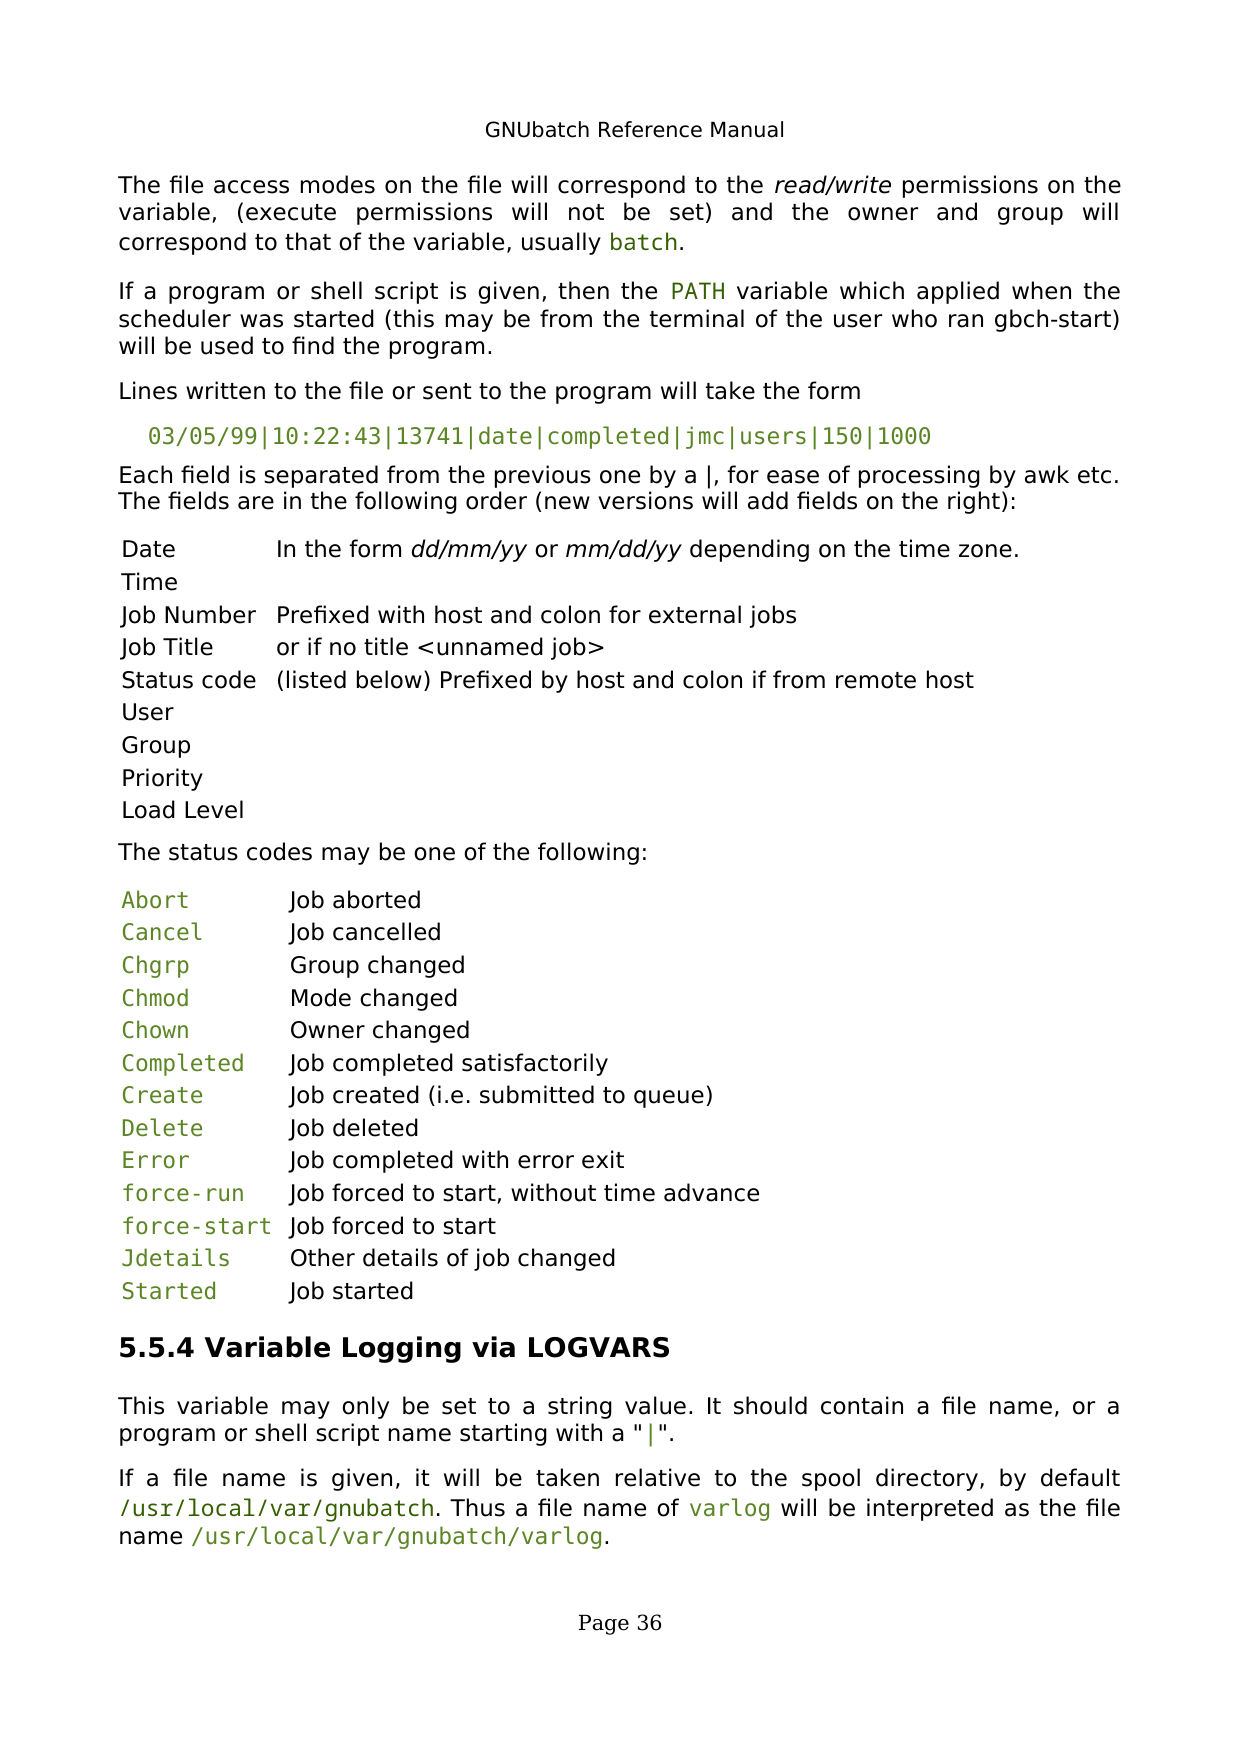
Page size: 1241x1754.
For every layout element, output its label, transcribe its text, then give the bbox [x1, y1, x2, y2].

table_cell Owner changed [287, 1014, 769, 1047]
table_cell Delete [118, 1112, 287, 1145]
table_cell Completed [118, 1047, 287, 1079]
table_cell Mode changed [287, 982, 769, 1014]
table_cell Job deleted [287, 1112, 769, 1145]
table_cell Load Level [118, 795, 273, 827]
table_cell [273, 795, 1024, 827]
table_cell (listed below) Prefixed by host and colon if from remote host [273, 664, 1024, 697]
table_cell Job Title [118, 631, 273, 664]
table_cell Chgrp [118, 949, 287, 982]
table_header In the form dd/mm/yy or mm/dd/yy depending on the time zone. [273, 534, 1024, 566]
text If a file name is given, it will be taken relative to the spool directory, by default /usr/local/var/gnubatch. Thus a file name of varlog will be interpreted as the file name /usr/local/var/gnubatch/varlog. [118, 1465, 1122, 1550]
table_cell [273, 762, 1024, 794]
table_header Date [118, 534, 273, 566]
table_cell Error [118, 1145, 287, 1177]
table_cell [273, 729, 1024, 762]
table_cell Job created (i.e. submitted to queue) [287, 1080, 769, 1112]
table_cell [273, 697, 1024, 729]
table_cell Job forced to start, without time advance [287, 1178, 769, 1210]
table_cell Prefixed with host and colon for external jobs [273, 599, 1024, 631]
table_cell Job forced to start [287, 1210, 769, 1243]
table_cell Job Number [118, 599, 273, 631]
text This variable may only be set to a string value. It should contain a file name, or a program or shell script name starting with a "|". [118, 1393, 1122, 1447]
table_cell Chmod [118, 982, 287, 1014]
table_cell Chown [118, 1014, 287, 1047]
subtitle Variable Logging via LOGVARS [118, 1333, 1122, 1364]
table_header Job aborted [287, 884, 769, 917]
table_cell Group [118, 729, 273, 762]
table_cell Create [118, 1080, 287, 1112]
text Lines written to the file or sent to the program will take the form [118, 378, 1122, 405]
table_cell Status code [118, 664, 273, 697]
text 03/05/99|10:22:43|13741|date|completed|jmc|users|150|1000 [148, 423, 1122, 450]
text Each field is separated from the previous one by a |, for ease of processing by awk etc. The fields are in the following order (new versions will add fields on the right): [118, 462, 1122, 515]
table_cell [273, 566, 1024, 599]
table_cell Jdetails [118, 1243, 287, 1275]
table_cell Job cancelled [287, 917, 769, 949]
text The file access modes on the file will correspond to the read/write permissions on the variable, (execute permissions will not be set) and the owner and group will correspond to that of the variable, usually batch. [118, 172, 1122, 257]
table_cell Priority [118, 762, 273, 794]
table_cell Job completed satisfactorily [287, 1047, 769, 1079]
table_cell Other details of job changed [287, 1243, 769, 1275]
table_cell or if no title <unnamed job> [273, 631, 1024, 664]
table_cell force-run [118, 1178, 287, 1210]
table_cell Job started [287, 1275, 769, 1308]
table_cell Group changed [287, 949, 769, 982]
table_cell Time [118, 566, 273, 599]
table_cell User [118, 697, 273, 729]
text If a program or shell script is given, then the PATH variable which applied when the scheduler was started (this may be from the terminal of the user who ran gbch-start) will be used to find the program. [118, 275, 1122, 360]
table_cell Cancel [118, 917, 287, 949]
table_cell force-start [118, 1210, 287, 1243]
text The status codes may be one of the following: [118, 839, 1122, 866]
table_cell Started [118, 1275, 287, 1308]
table_cell Job completed with error exit [287, 1145, 769, 1177]
table_header Abort [118, 884, 287, 917]
